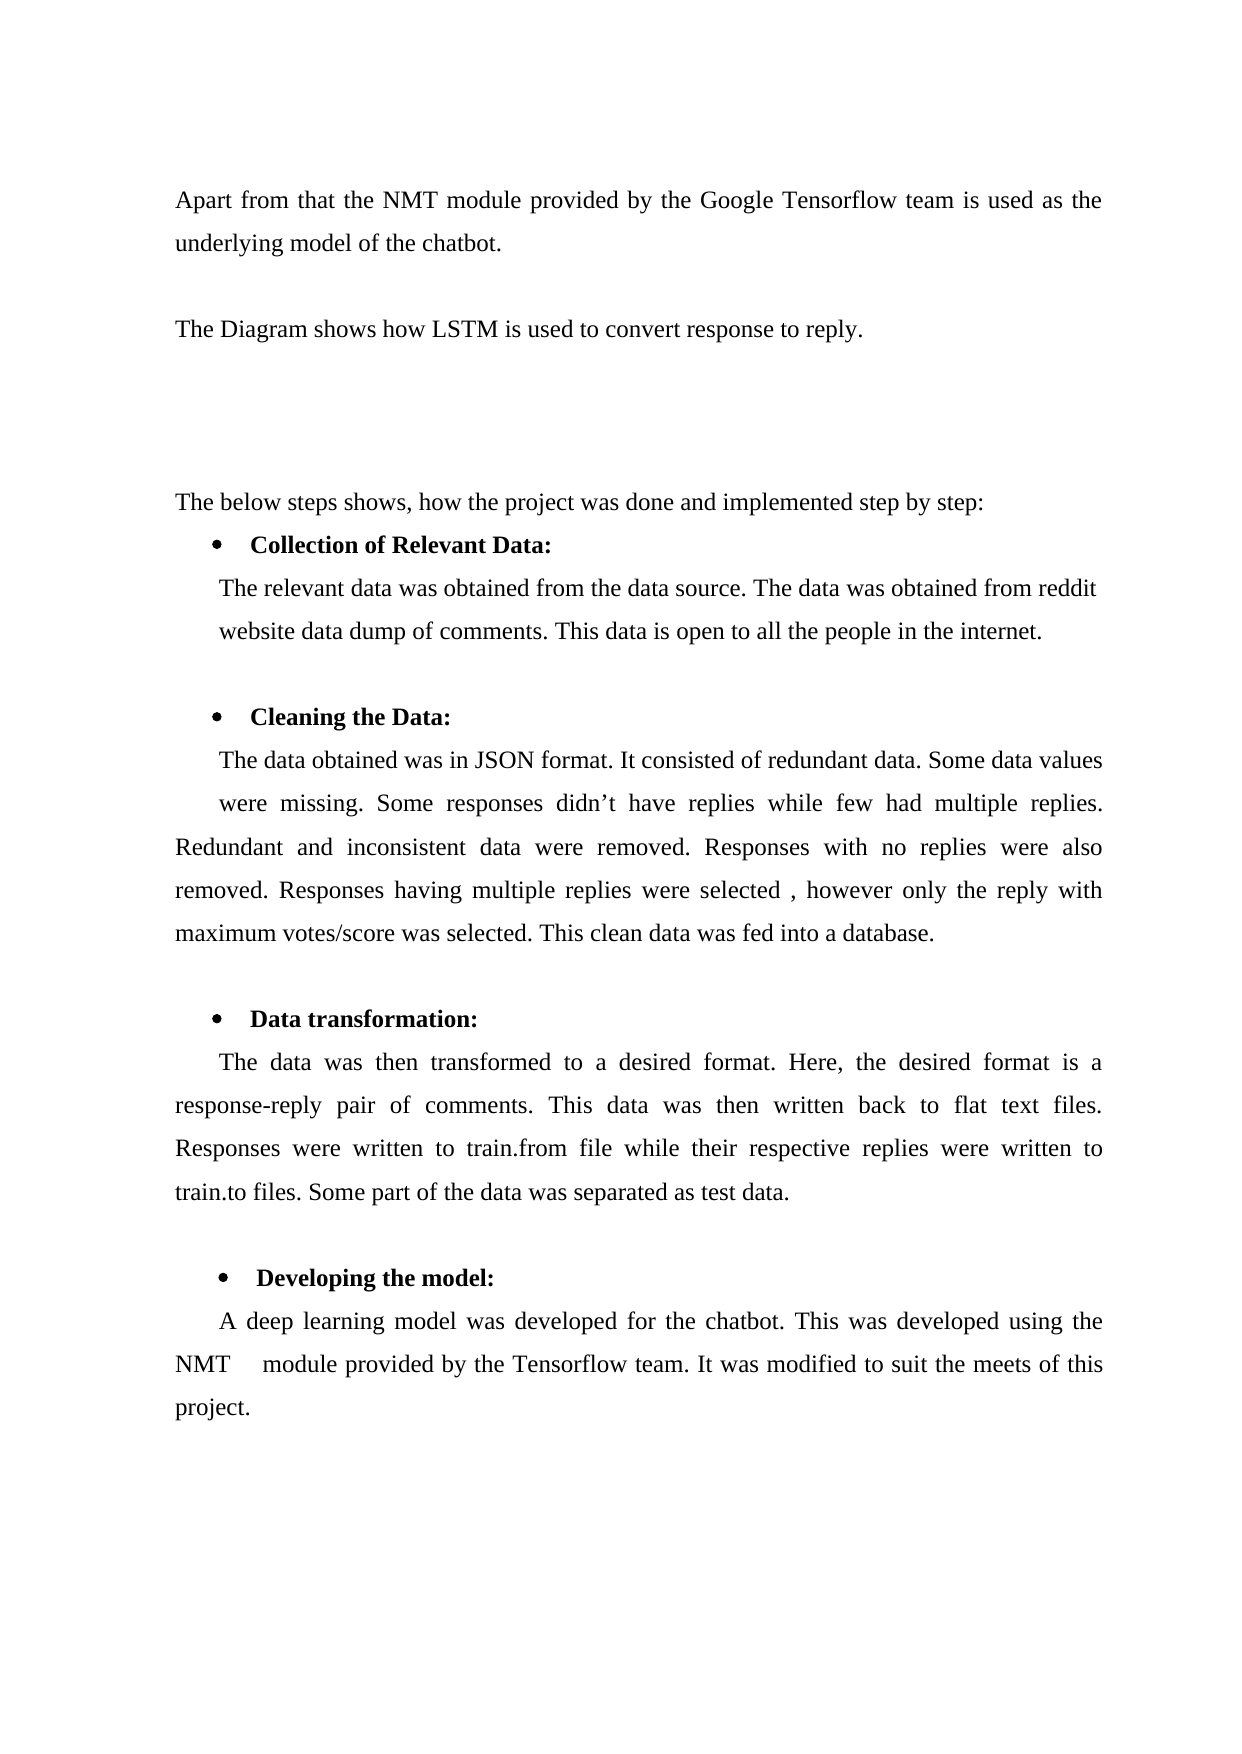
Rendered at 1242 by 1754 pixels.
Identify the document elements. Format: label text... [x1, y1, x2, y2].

text The data was then transformed to a desired format. Here, the desired format is a response-reply pair of comments. This data was then written back to flat text files. Responses were written to train.from file while their respective replies were written to train.to files. Some part of the data was separated as test data. [175, 1047, 1104, 1205]
list Collection of Relevant Data: [212, 530, 1104, 558]
text The data obtained was in JSON format. It consisted of redundant data. Some data values were missing. Some responses didn’t have replies while few had multiple replies. Redundant and inconsistent data were removed. Responses with no replies were also removed. Responses having multiple replies were selected , however only the reply with maximum votes/score was selected. This clean data was fed into a database. [175, 745, 1104, 947]
list Cleaning the Data: [212, 702, 1104, 731]
text The Diagram shows how LSTM is used to convert response to reply. [175, 314, 1104, 343]
text The relevant data was obtained from the data source. The data was obtained from reddit website data dump of comments. This data is open to all the people in the internet. [175, 573, 1104, 645]
text A deep learning model was developed for the chatbot. This was developed using the NMT module provided by the Tensorflow team. It was modified to suit the meets of this project. [175, 1306, 1104, 1421]
list Data transformation: [212, 1004, 1104, 1033]
list Developing the model: [219, 1263, 1104, 1292]
text The below steps shows, how the project was done and implemented step by step: [175, 487, 1104, 515]
text Apart from that the NMT module provided by the Google Tensorflow team is used as the underlying model of the chatbot. [175, 185, 1104, 257]
